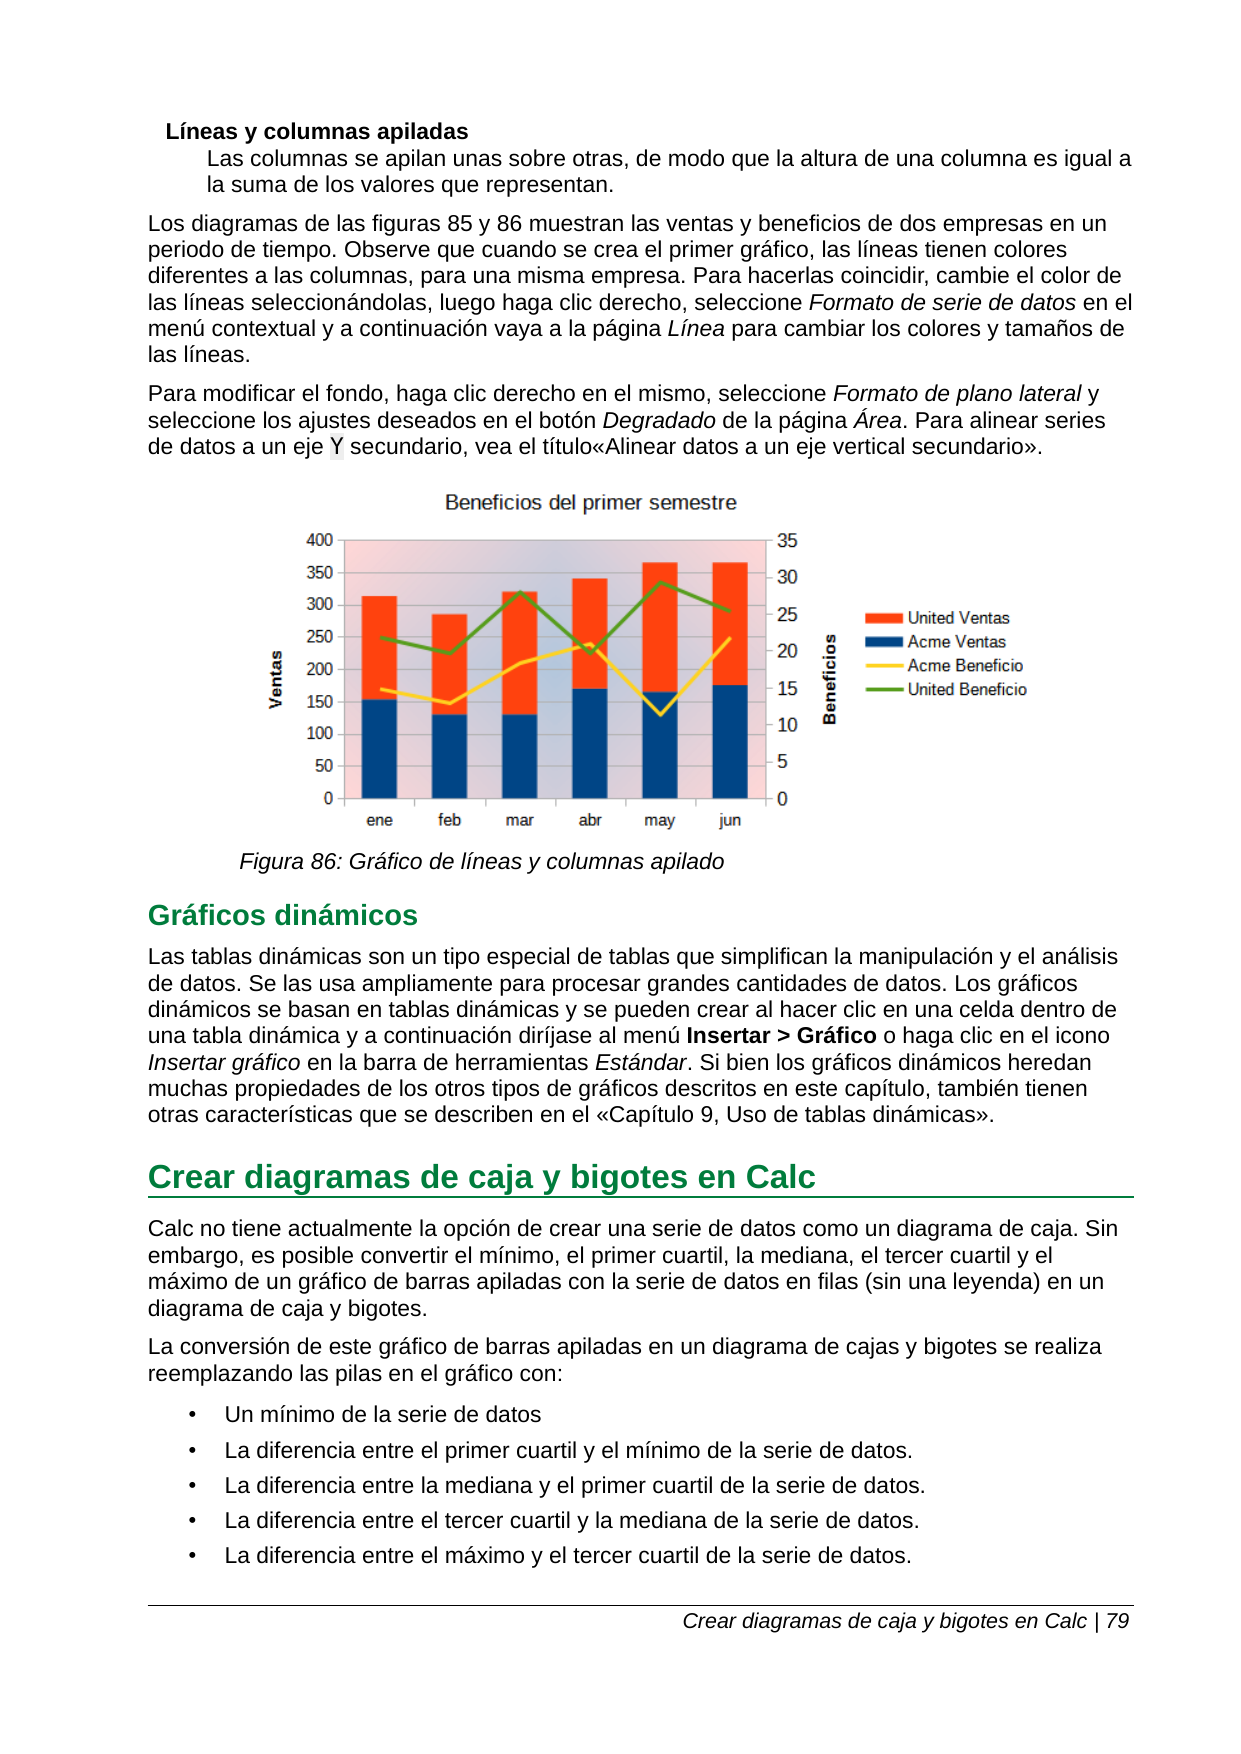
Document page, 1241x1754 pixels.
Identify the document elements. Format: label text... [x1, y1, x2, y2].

text Calc no tiene actualmente la opción de crear una serie de datos como un diagrama de caja. Sin embargo, es posible convertir el mínimo, el primer cuartil, la mediana, el tercer cuartil y el máximo de un gráfico de barras apiladas con la serie de datos en filas (sin una leyenda) en un diagrama de caja y bigotes. [148, 1215, 1134, 1321]
text Los diagramas de las figuras 85 y 86 muestran las ventas y beneficios de dos empresas en un periodo de tiempo. Observe que cuando se crea el primer gráfico, las líneas tienen colores diferentes a las columnas, para una misma empresa. Para hacerlas coincidir, cambie el color de las líneas seleccionándolas, luego haga clic derecho, seleccione Formato de serie de datos en el menú contextual y a continuación vaya a la página Línea para cambiar los colores y tamaños de las líneas. [148, 210, 1134, 368]
picture [239, 472, 1043, 837]
subtitle Gráficos dinámicos [148, 898, 1134, 931]
text La conversión de este gráfico de barras apiladas en un diagrama de cajas y bigotes se realiza reemplazando las pilas en el gráfico con: [148, 1333, 1134, 1386]
list La diferencia entre el máximo y el tercer cuartil de la serie de datos. [185, 1539, 1134, 1572]
text Las columnas se apilan unas sobre otras, de modo que la altura de una columna es igual a la suma de los valores que representan. [207, 144, 1134, 197]
list Un mínimo de la serie de datos [185, 1398, 1134, 1428]
list La diferencia entre el tercer cuartil y la mediana de la serie de datos. [185, 1504, 1134, 1533]
list La diferencia entre la mediana y el primer cuartil de la serie de datos. [185, 1469, 1134, 1498]
text Figura 86: Gráfico de líneas y columnas apilado [239, 848, 1042, 874]
text Líneas y columnas apiladas [165, 118, 1134, 144]
text Para modificar el fondo, haga clic derecho en el mismo, seleccione Formato de plano lateral y seleccione los ajustes deseados en el botón Degradado de la página Área. Para alinear series de datos a un eje Y secundario, vea el título«Alinear datos a un eje vertical secundario». [148, 380, 1134, 460]
subtitle Crear diagramas de caja y bigotes en Calc [148, 1157, 1134, 1196]
text Las tablas dinámicas son un tipo especial de tablas que simplifican la manipulación y el análisis de datos. Se las usa ampliamente para procesar grandes cantidades de datos. Los gráficos dinámicos se basan en tablas dinámicas y se pueden crear al hacer clic en una celda dentro de una tabla dinámica y a continuación diríjase al menú Insertar > Gráfico o haga clic en el icono Insertar gráfico en la barra de herramientas Estándar. Si bien los gráficos dinámicos heredan muchas propiedades de los otros tipos de gráficos descritos en este capítulo, también tienen otras características que se describen en el «Capítulo 9, Uso de tablas dinámicas». [148, 943, 1134, 1128]
list La diferencia entre el primer cuartil y el mínimo de la serie de datos. [185, 1434, 1134, 1463]
